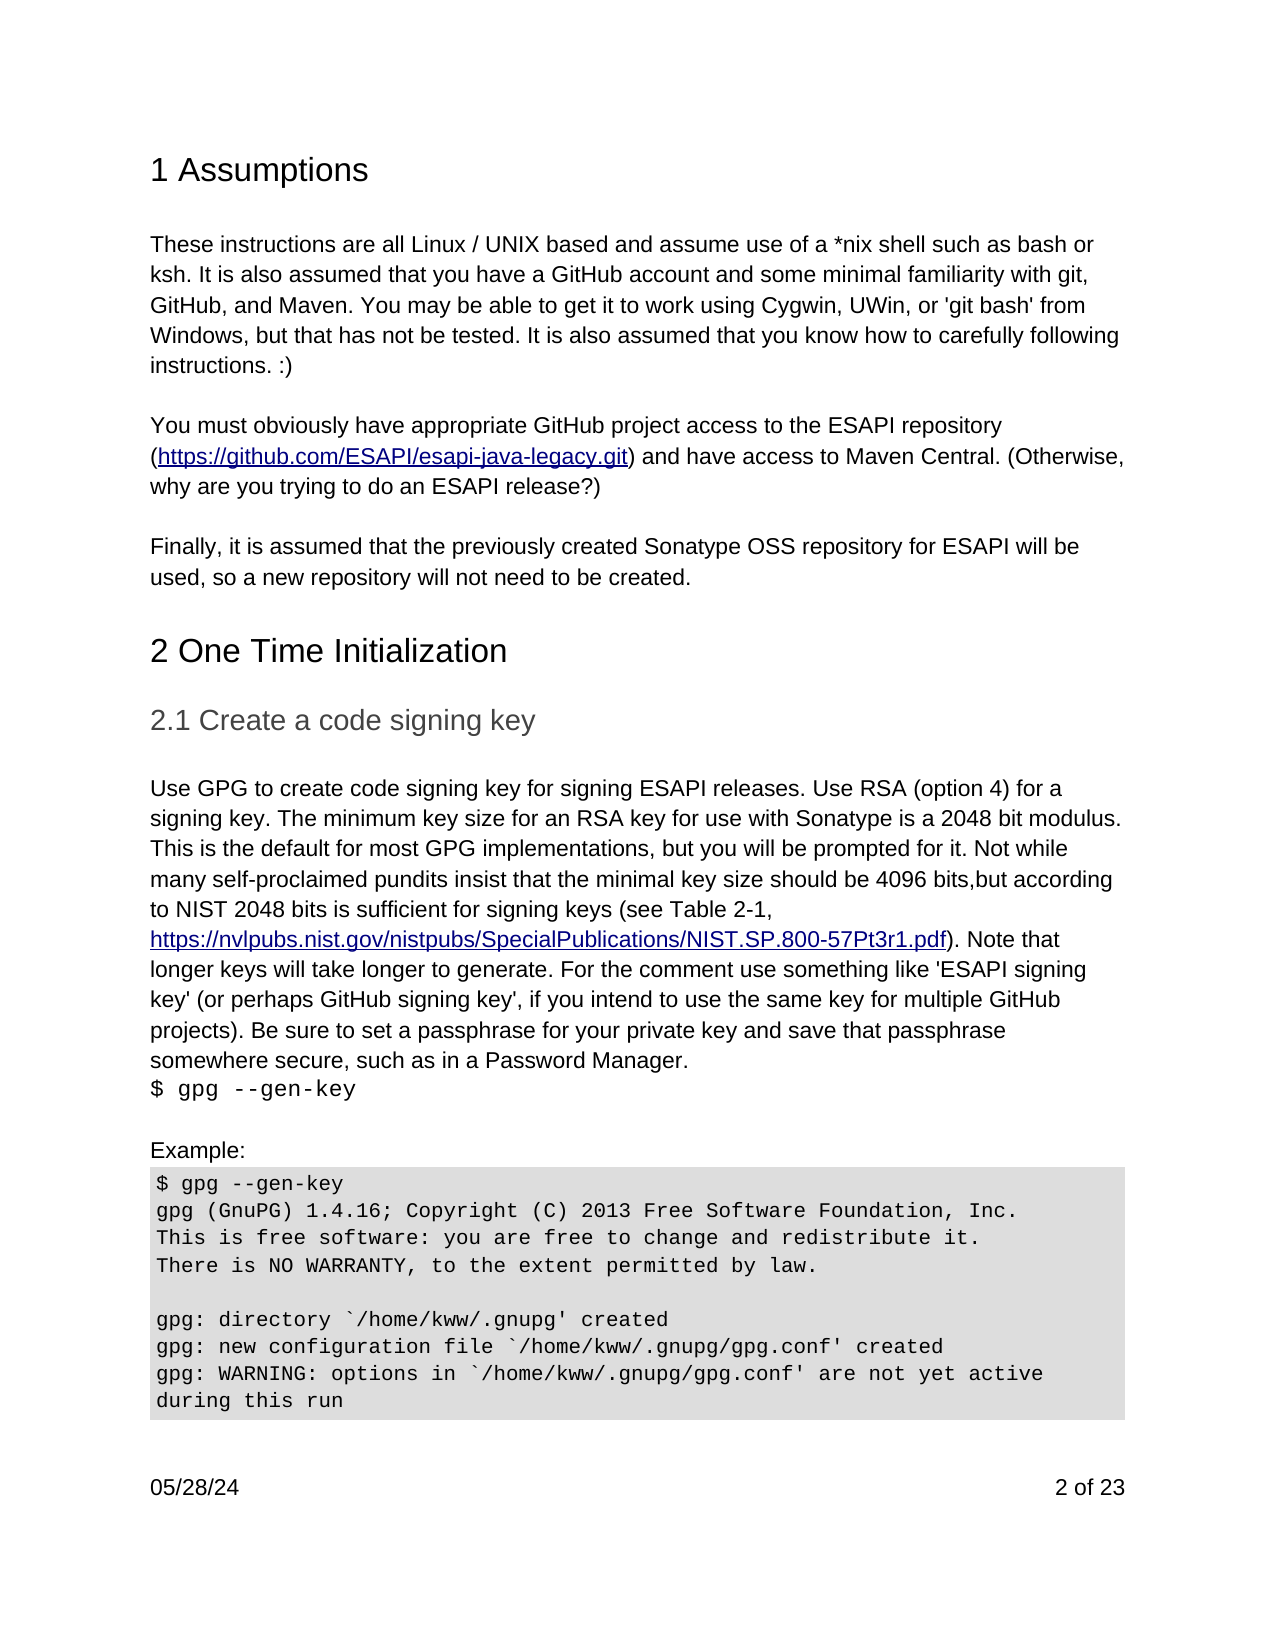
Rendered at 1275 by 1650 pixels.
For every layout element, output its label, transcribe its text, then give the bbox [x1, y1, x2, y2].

table_header $ gpg --gen-key gpg (GnuPG) 1.4.16; Copyright (C) 2013 Free Software Foundation, Inc. This is free software: you are free to change and redistribute it. There is NO WARRANTY, to the extent permitted by law. gpg: directory `/home/kww/.gnupg' created gpg: new configuration file `/home/kww/.gnupg/gpg.conf' created gpg: WARNING: options in `/home/kww/.gnupg/gpg.conf' are not yet active during this run [150, 1167, 1125, 1420]
text These instructions are all Linux / UNIX based and assume use of a *nix shell such as bash or ksh. It is also assumed that you have a GitHub account and some minimal familiarity with git, GitHub, and Maven. You may be able to get it to work using Cygwin, UWin, or 'git bash' from Windows, but that has not be tested. It is also assumed that you know how to carefully following instructions. :) [150, 231, 1125, 378]
text You must obviously have appropriate GitHub project access to the ESAPI repository (https://github.com/ESAPI/esapi-java-legacy.git) and have access to Maven Central. (Otherwise, why are you trying to do an ESAPI release?) [150, 412, 1125, 499]
subtitle One Time Initialization [150, 631, 1125, 669]
subtitle Create a code signing key [150, 703, 1125, 736]
text Example: [150, 1137, 1125, 1163]
text $ gpg --gen-key [150, 1077, 1125, 1103]
text Use GPG to create code signing key for signing ESAPI releases. Use RSA (option 4) for a signing key. The minimum key size for an RSA key for use with Sonatype is a 2048 bit modulus. This is the default for most GPG implementations, but you will be prompted for it. Not while many self-proclaimed pundits insist that the minimal key size should be 4096 bits,but according to NIST 2048 bits is sufficient for signing keys (see Table 2-1, https://nvlpubs.nist.gov/nistpubs/SpecialPublications/NIST.SP.800-57Pt3r1.pdf). Note that longer keys will take longer to generate. For the comment use something like 'ESAPI signing key' (or perhaps GitHub signing key', if you intend to use the same key for multiple GitHub projects). Be sure to set a passphrase for your private key and save that passphrase somewhere secure, such as in a Password Manager. [150, 775, 1125, 1073]
subtitle Assumptions [150, 150, 1125, 188]
text Finally, it is assumed that the previously created Sonatype OSS repository for ESAPI will be used, so a new repository will not need to be created. [150, 533, 1125, 590]
